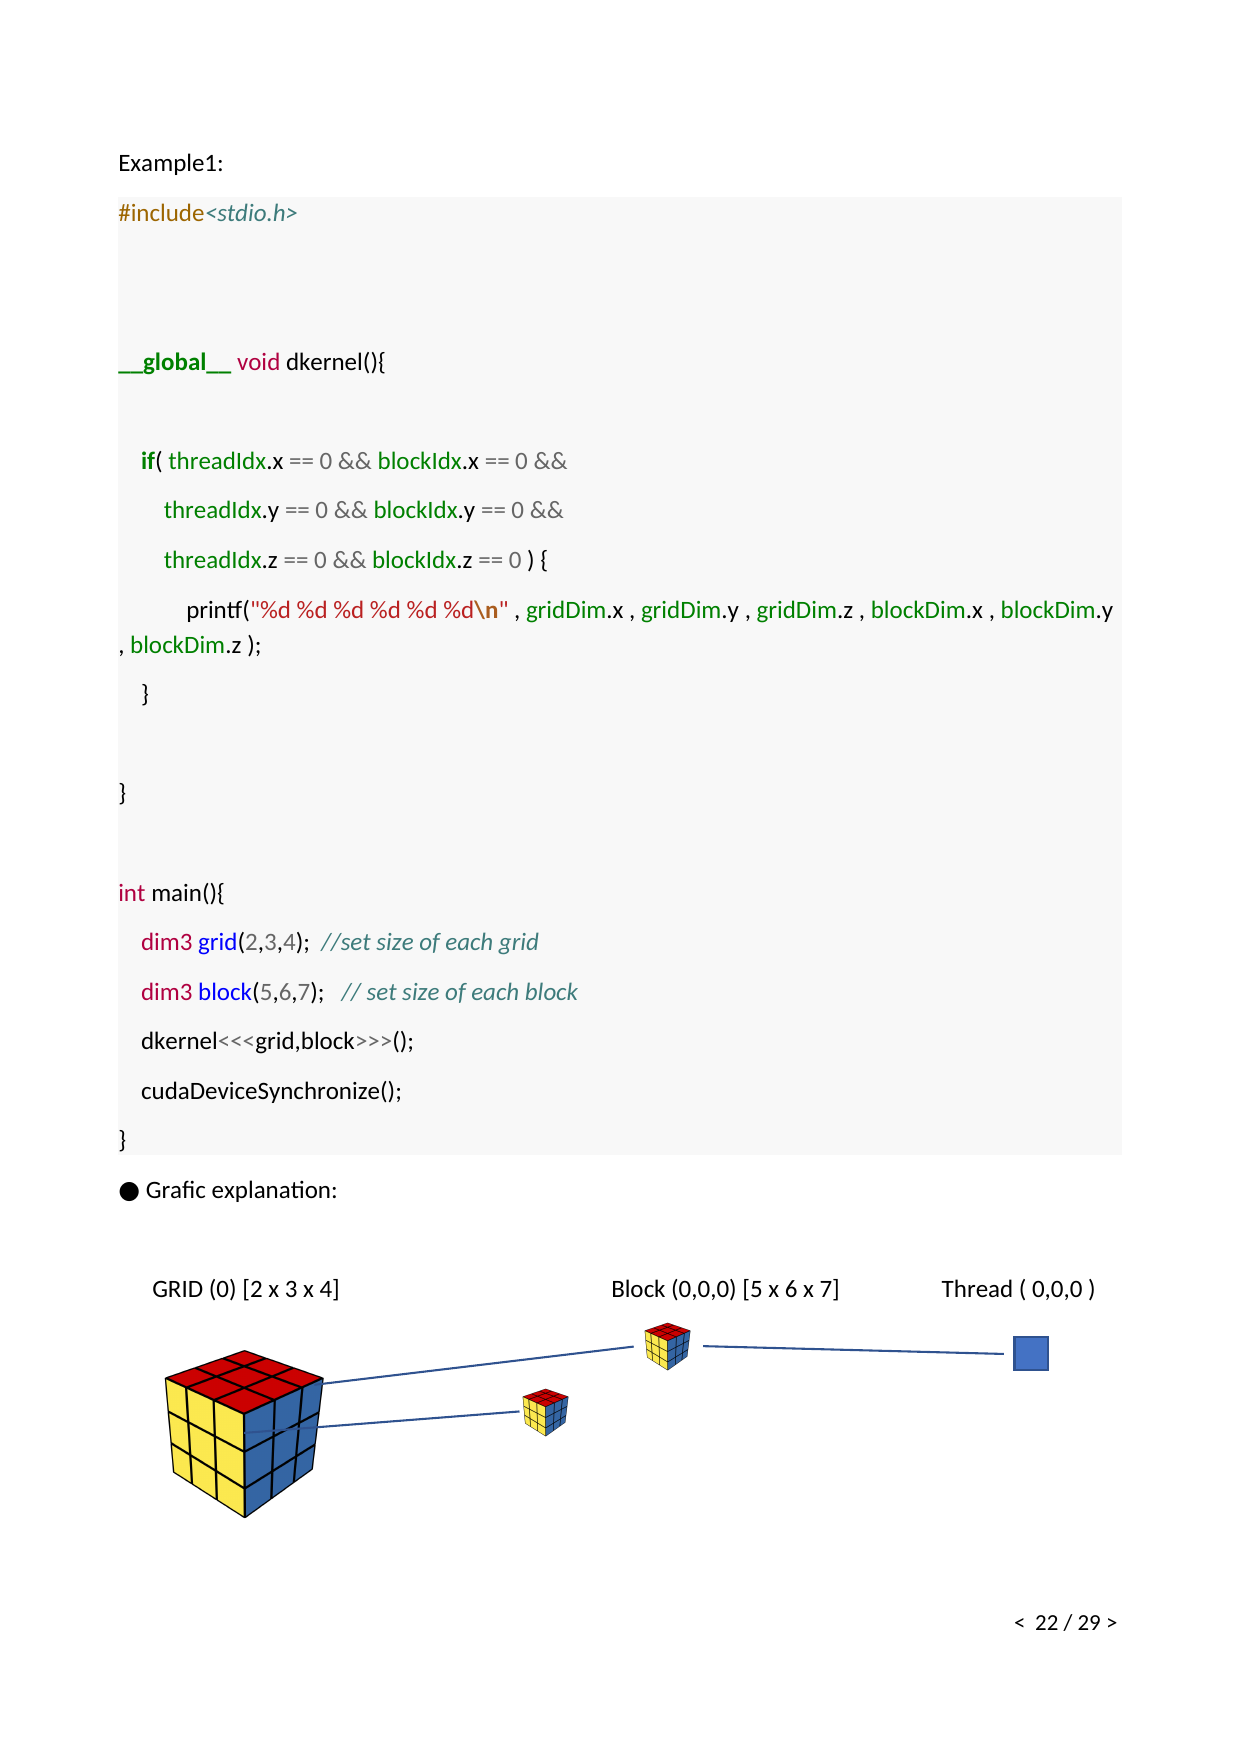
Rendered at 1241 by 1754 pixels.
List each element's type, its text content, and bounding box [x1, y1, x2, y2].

text dim3 block(5,6,7); // set size of each block [118, 976, 1122, 1006]
text cudaDeviceSynchronize(); [118, 1075, 1122, 1106]
picture [643, 1321, 692, 1372]
picture [159, 1345, 329, 1524]
text threadIdx.z == 0 && blockIdx.z == 0 ) { [118, 544, 1122, 575]
text GRID (0) [2 x 3 x 4] Block (0,0,0) [5 x 6 x 7] Thread ( 0,0,0 ) [118, 1273, 1122, 1304]
text } [118, 778, 1122, 808]
text threadIdx.y == 0 && blockIdx.y == 0 && [118, 495, 1122, 525]
text } [118, 678, 1122, 709]
text dim3 grid(2,3,4); //set size of each grid [118, 926, 1122, 957]
text Example1: [118, 148, 1122, 178]
text printf("%d %d %d %d %d %d\n" , gridDim.x , gridDim.y , gridDim.z , blockDim.x , blockDim.y , blockDim.z ); [118, 594, 1122, 659]
text dkernel<<<grid,block>>>(); [118, 1026, 1122, 1056]
text __global__ void dkernel(){ [118, 346, 1122, 376]
text } [118, 1125, 1122, 1155]
picture [522, 1387, 570, 1438]
text #include<stdio.h> [118, 197, 1122, 228]
text ● Grafic explanation: [118, 1174, 1122, 1205]
text if( threadIdx.x == 0 && blockIdx.x == 0 && [118, 445, 1122, 476]
text int main(){ [118, 877, 1122, 907]
